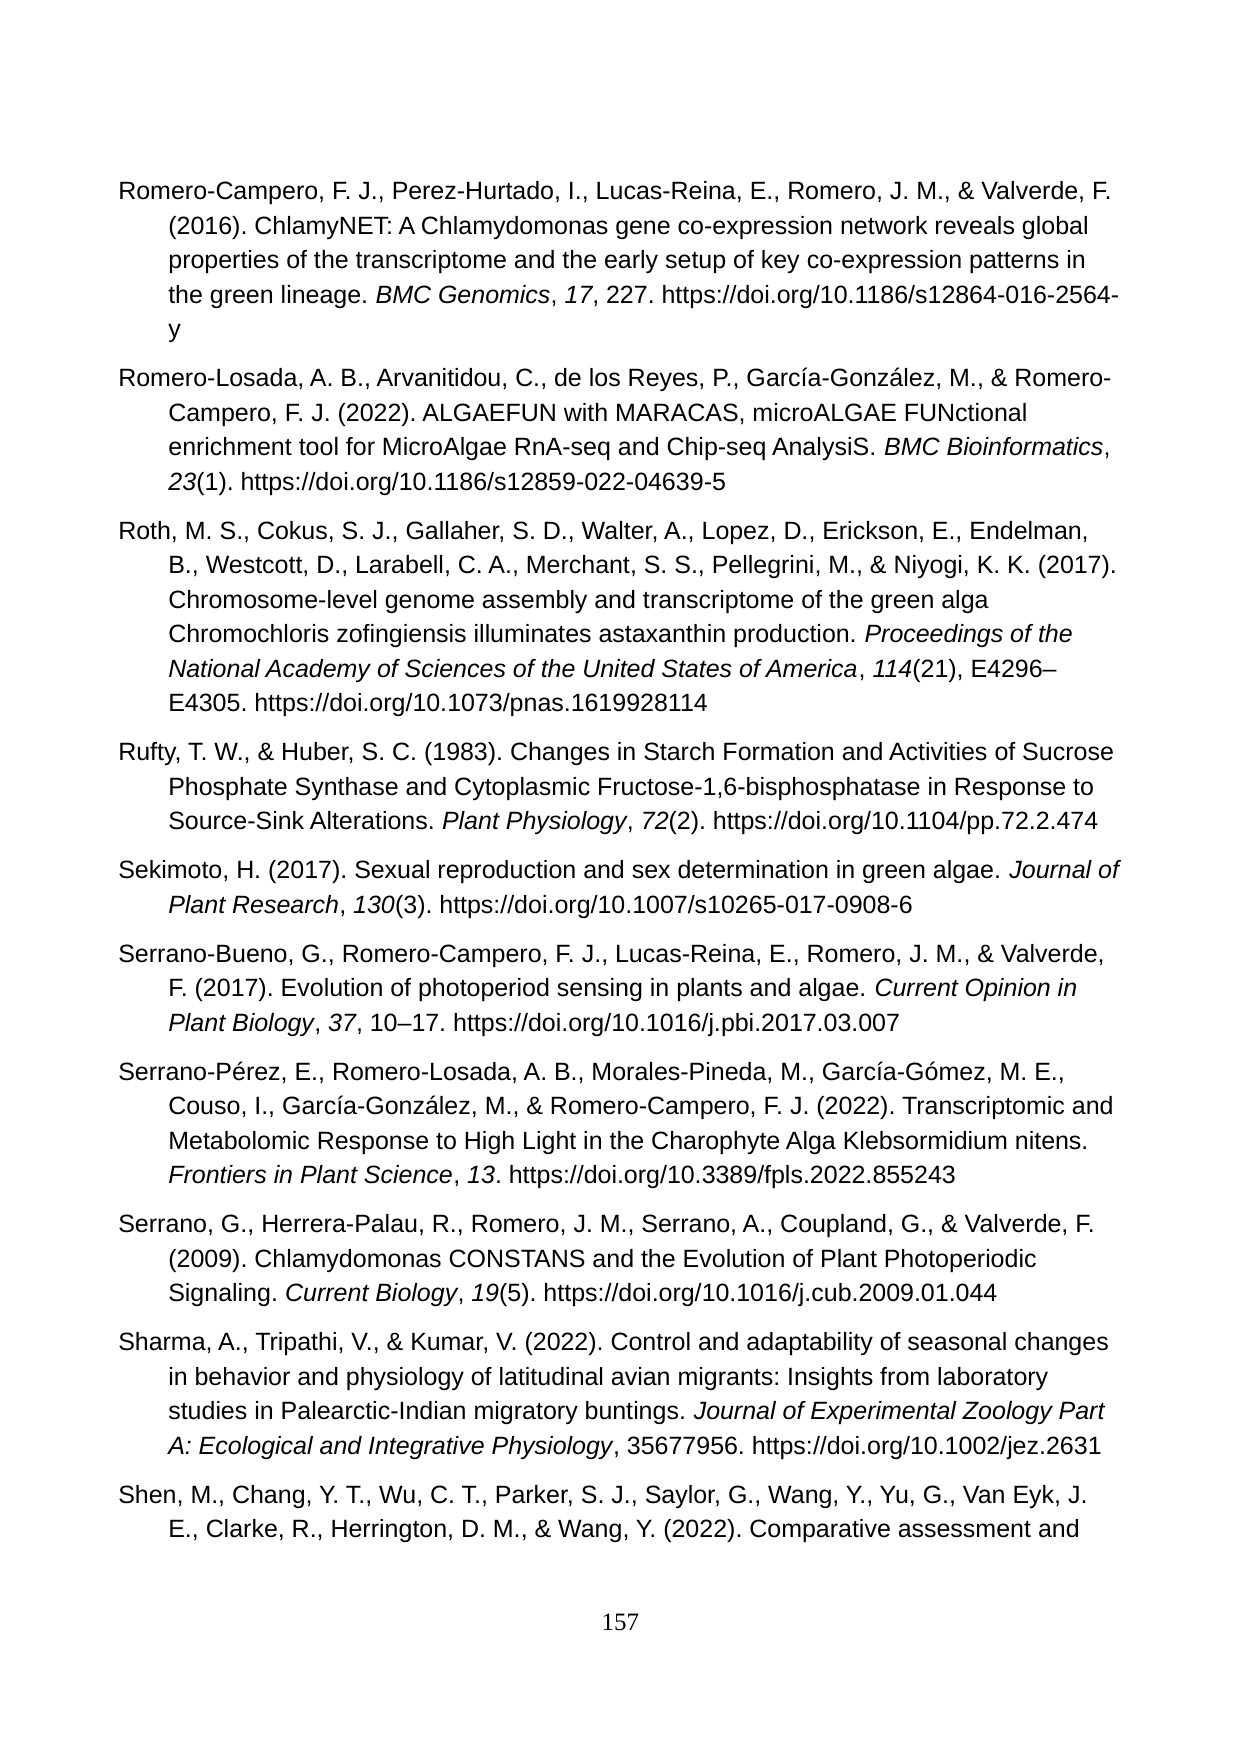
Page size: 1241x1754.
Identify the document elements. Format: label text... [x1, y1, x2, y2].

text Serrano-Bueno, G., Romero-Campero, F. J., Lucas-Reina, E., Romero, J. M., & Valverde, F. (2017). Evolution of photoperiod sensing in plants and algae. Current Opinion in Plant Biology, 37, 10–17. https://doi.org/10.1016/j.pbi.2017.03.007 [118, 939, 1122, 1037]
text Romero-Losada, A. B., Arvanitidou, C., de los Reyes, P., García-González, M., & Romero-Campero, F. J. (2022). ALGAEFUN with MARACAS, microALGAE FUNctional enrichment tool for MicroAlgae RnA-seq and Chip-seq AnalysiS. BMC Bioinformatics, 23(1). https://doi.org/10.1186/s12859-022-04639-5 [118, 363, 1122, 496]
text Rufty, T. W., & Huber, S. C. (1983). Changes in Starch Formation and Activities of Sucrose Phosphate Synthase and Cytoplasmic Fructose-1,6-bisphosphatase in Response to Source-Sink Alterations. Plant Physiology, 72(2). https://doi.org/10.1104/pp.72.2.474 [118, 737, 1122, 835]
text Sharma, A., Tripathi, V., & Kumar, V. (2022). Control and adaptability of seasonal changes in behavior and physiology of latitudinal avian migrants: Insights from laboratory studies in Palearctic-Indian migratory buntings. Journal of Experimental Zoology Part A: Ecological and Integrative Physiology, 35677956. https://doi.org/10.1002/jez.2631 [118, 1327, 1122, 1459]
text Shen, M., Chang, Y. T., Wu, C. T., Parker, S. J., Saylor, G., Wang, Y., Yu, G., Van Eyk, J. E., Clarke, R., Herrington, D. M., & Wang, Y. (2022). Comparative assessment and [118, 1480, 1122, 1543]
text Serrano-Pérez, E., Romero-Losada, A. B., Morales-Pineda, M., García-Gómez, M. E., Couso, I., García-González, M., & Romero-Campero, F. J. (2022). Transcriptomic and Metabolomic Response to High Light in the Charophyte Alga Klebsormidium nitens. Frontiers in Plant Science, 13. https://doi.org/10.3389/fpls.2022.855243 [118, 1057, 1122, 1189]
text Roth, M. S., Cokus, S. J., Gallaher, S. D., Walter, A., Lopez, D., Erickson, E., Endelman, B., Westcott, D., Larabell, C. A., Merchant, S. S., Pellegrini, M., & Niyogi, K. K. (2017). Chromosome-level genome assembly and transcriptome of the green alga Chromochloris zofingiensis illuminates astaxanthin production. Proceedings of the National Academy of Sciences of the United States of America, 114(21), E4296–E4305. https://doi.org/10.1073/pnas.1619928114 [118, 516, 1122, 717]
text Sekimoto, H. (2017). Sexual reproduction and sex determination in green algae. Journal of Plant Research, 130(3). https://doi.org/10.1007/s10265-017-0908-6 [118, 855, 1122, 918]
text Serrano, G., Herrera-Palau, R., Romero, J. M., Serrano, A., Coupland, G., & Valverde, F. (2009). Chlamydomonas CONSTANS and the Evolution of Plant Photoperiodic Signaling. Current Biology, 19(5). https://doi.org/10.1016/j.cub.2009.01.044 [118, 1209, 1122, 1307]
text Romero-Campero, F. J., Perez-Hurtado, I., Lucas-Reina, E., Romero, J. M., & Valverde, F. (2016). ChlamyNET: A Chlamydomonas gene co-expression network reveals global properties of the transcriptome and the early setup of key co-expression patterns in the green lineage. BMC Genomics, 17, 227. https://doi.org/10.1186/s12864-016-2564-y [118, 176, 1122, 343]
